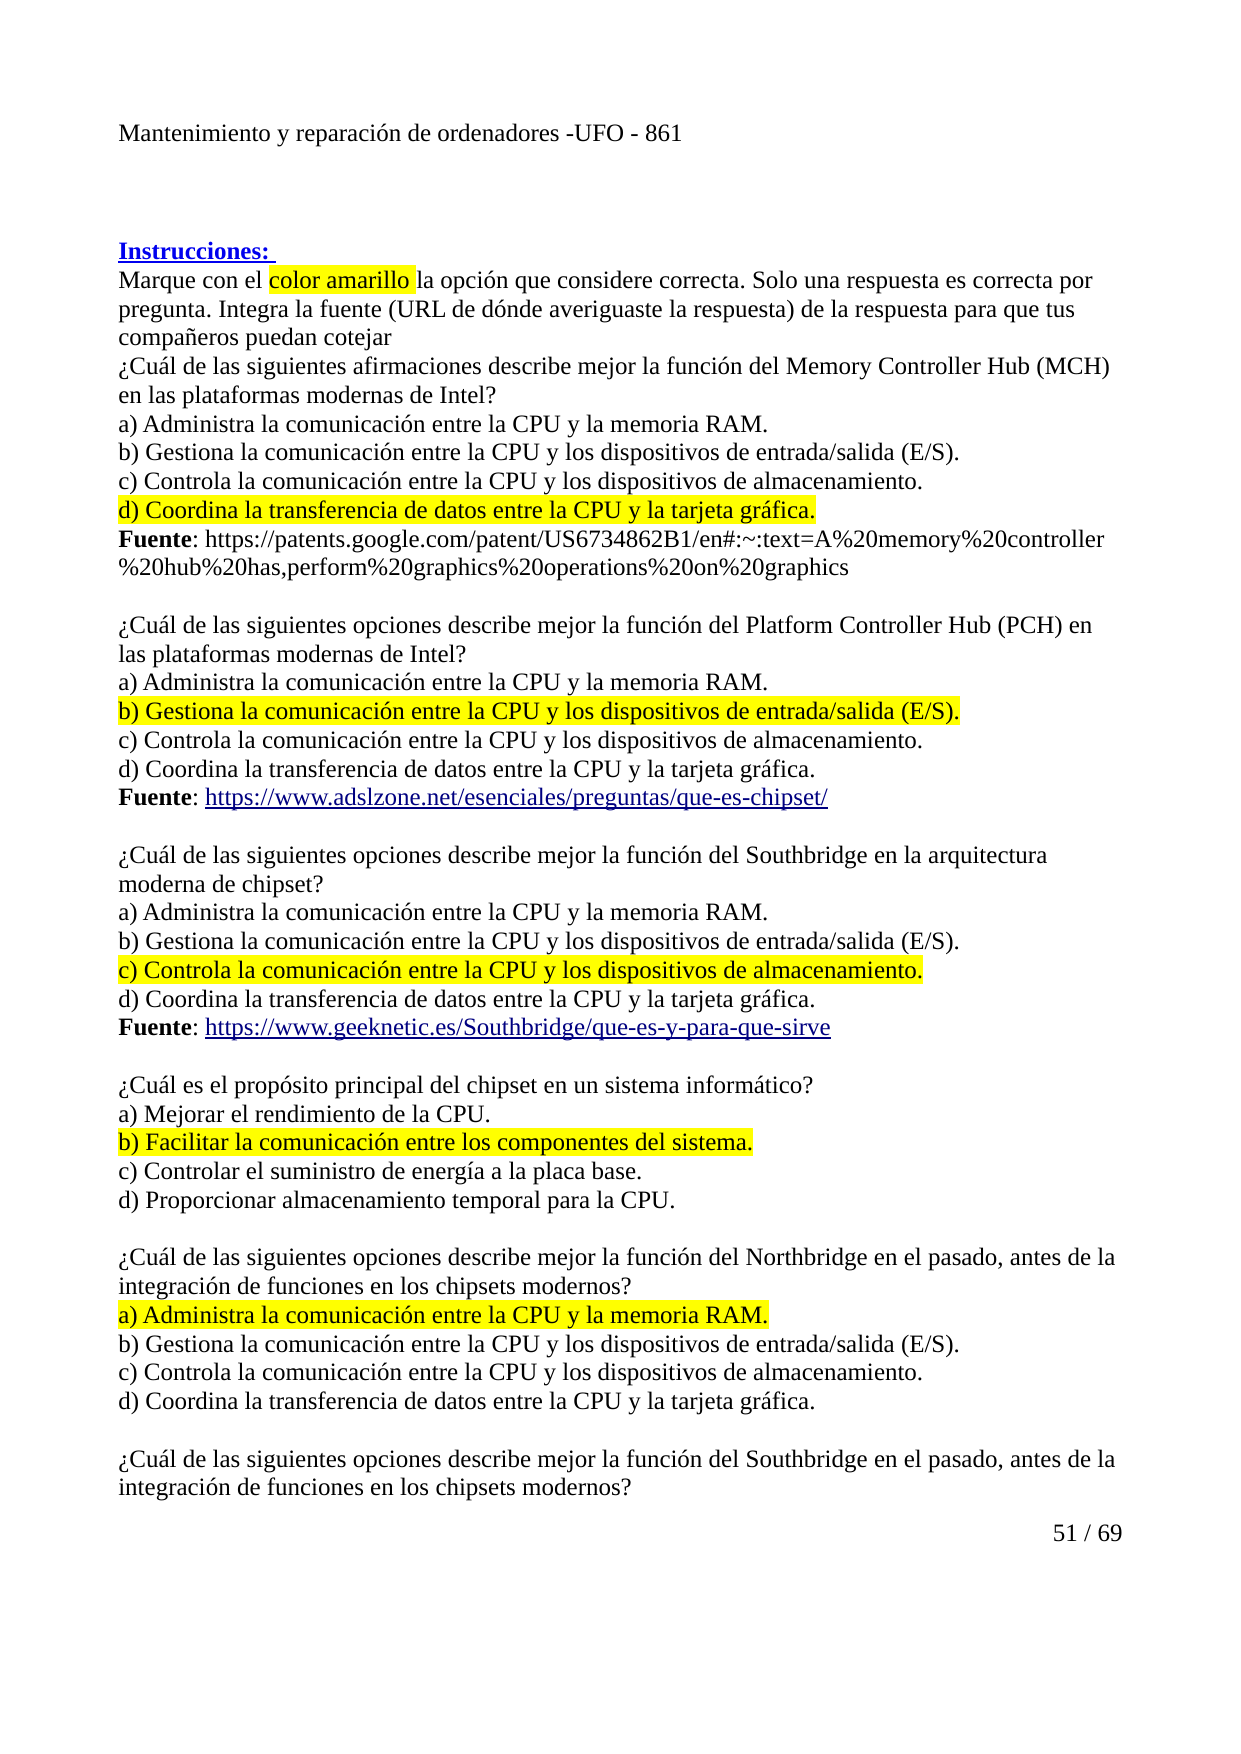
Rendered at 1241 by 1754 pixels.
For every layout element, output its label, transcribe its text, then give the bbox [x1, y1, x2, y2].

text ¿Cuál de las siguientes opciones describe mejor la función del Southbridge en la arquitectura moderna de chipset? [118, 840, 1122, 897]
text c) Controla la comunicación entre la CPU y los dispositivos de almacenamiento. [118, 466, 1122, 495]
text ¿Cuál de las siguientes opciones describe mejor la función del Southbridge en el pasado, antes de la integración de funciones en los chipsets modernos? [118, 1444, 1122, 1501]
text b) Facilitar la comunicación entre los componentes del sistema. [118, 1127, 1122, 1156]
text d) Coordina la transferencia de datos entre la CPU y la tarjeta gráfica. [118, 1386, 1122, 1415]
text ¿Cuál es el propósito principal del chipset en un sistema informático? [118, 1070, 1122, 1099]
text d) Proporcionar almacenamiento temporal para la CPU. [118, 1185, 1122, 1214]
text Marque con el color amarillo la opción que considere correcta. Solo una respuesta es correcta por pregunta. Integra la fuente (URL de dónde averiguaste la respuesta) de la respuesta para que tus compañeros puedan cotejar [118, 265, 1122, 351]
text c) Controla la comunicación entre la CPU y los dispositivos de almacenamiento. [118, 955, 1122, 984]
text a) Administra la comunicación entre la CPU y la memoria RAM. [118, 897, 1122, 926]
text b) Gestiona la comunicación entre la CPU y los dispositivos de entrada/salida (E/S). [118, 437, 1122, 466]
text Instrucciones: [118, 236, 1122, 265]
text Fuente: https://patents.google.com/patent/US6734862B1/en#:~:text=A%20memory%20controller%20hub%20has,perform%20graphics%20operations%20on%20graphics [118, 524, 1122, 581]
text a) Administra la comunicación entre la CPU y la memoria RAM. [118, 667, 1122, 696]
text a) Mejorar el rendimiento de la CPU. [118, 1099, 1122, 1127]
text Fuente: https://www.geeknetic.es/Southbridge/que-es-y-para-que-sirve [118, 1012, 1122, 1041]
text c) Controlar el suministro de energía a la placa base. [118, 1156, 1122, 1185]
text ¿Cuál de las siguientes afirmaciones describe mejor la función del Memory Controller Hub (MCH) en las plataformas modernas de Intel? [118, 351, 1122, 409]
text ¿Cuál de las siguientes opciones describe mejor la función del Northbridge en el pasado, antes de la integración de funciones en los chipsets modernos? [118, 1242, 1122, 1300]
text d) Coordina la transferencia de datos entre la CPU y la tarjeta gráfica. [118, 754, 1122, 782]
text Fuente: https://www.adslzone.net/esenciales/preguntas/que-es-chipset/ [118, 782, 1122, 811]
text b) Gestiona la comunicación entre la CPU y los dispositivos de entrada/salida (E/S). [118, 926, 1122, 955]
text a) Administra la comunicación entre la CPU y la memoria RAM. [118, 409, 1122, 437]
text ¿Cuál de las siguientes opciones describe mejor la función del Platform Controller Hub (PCH) en las plataformas modernas de Intel? [118, 610, 1122, 667]
text b) Gestiona la comunicación entre la CPU y los dispositivos de entrada/salida (E/S). [118, 696, 1122, 725]
text d) Coordina la transferencia de datos entre la CPU y la tarjeta gráfica. [118, 495, 1122, 524]
text b) Gestiona la comunicación entre la CPU y los dispositivos de entrada/salida (E/S). [118, 1329, 1122, 1357]
text c) Controla la comunicación entre la CPU y los dispositivos de almacenamiento. [118, 1357, 1122, 1386]
text d) Coordina la transferencia de datos entre la CPU y la tarjeta gráfica. [118, 984, 1122, 1012]
text a) Administra la comunicación entre la CPU y la memoria RAM. [118, 1300, 1122, 1329]
text c) Controla la comunicación entre la CPU y los dispositivos de almacenamiento. [118, 725, 1122, 754]
